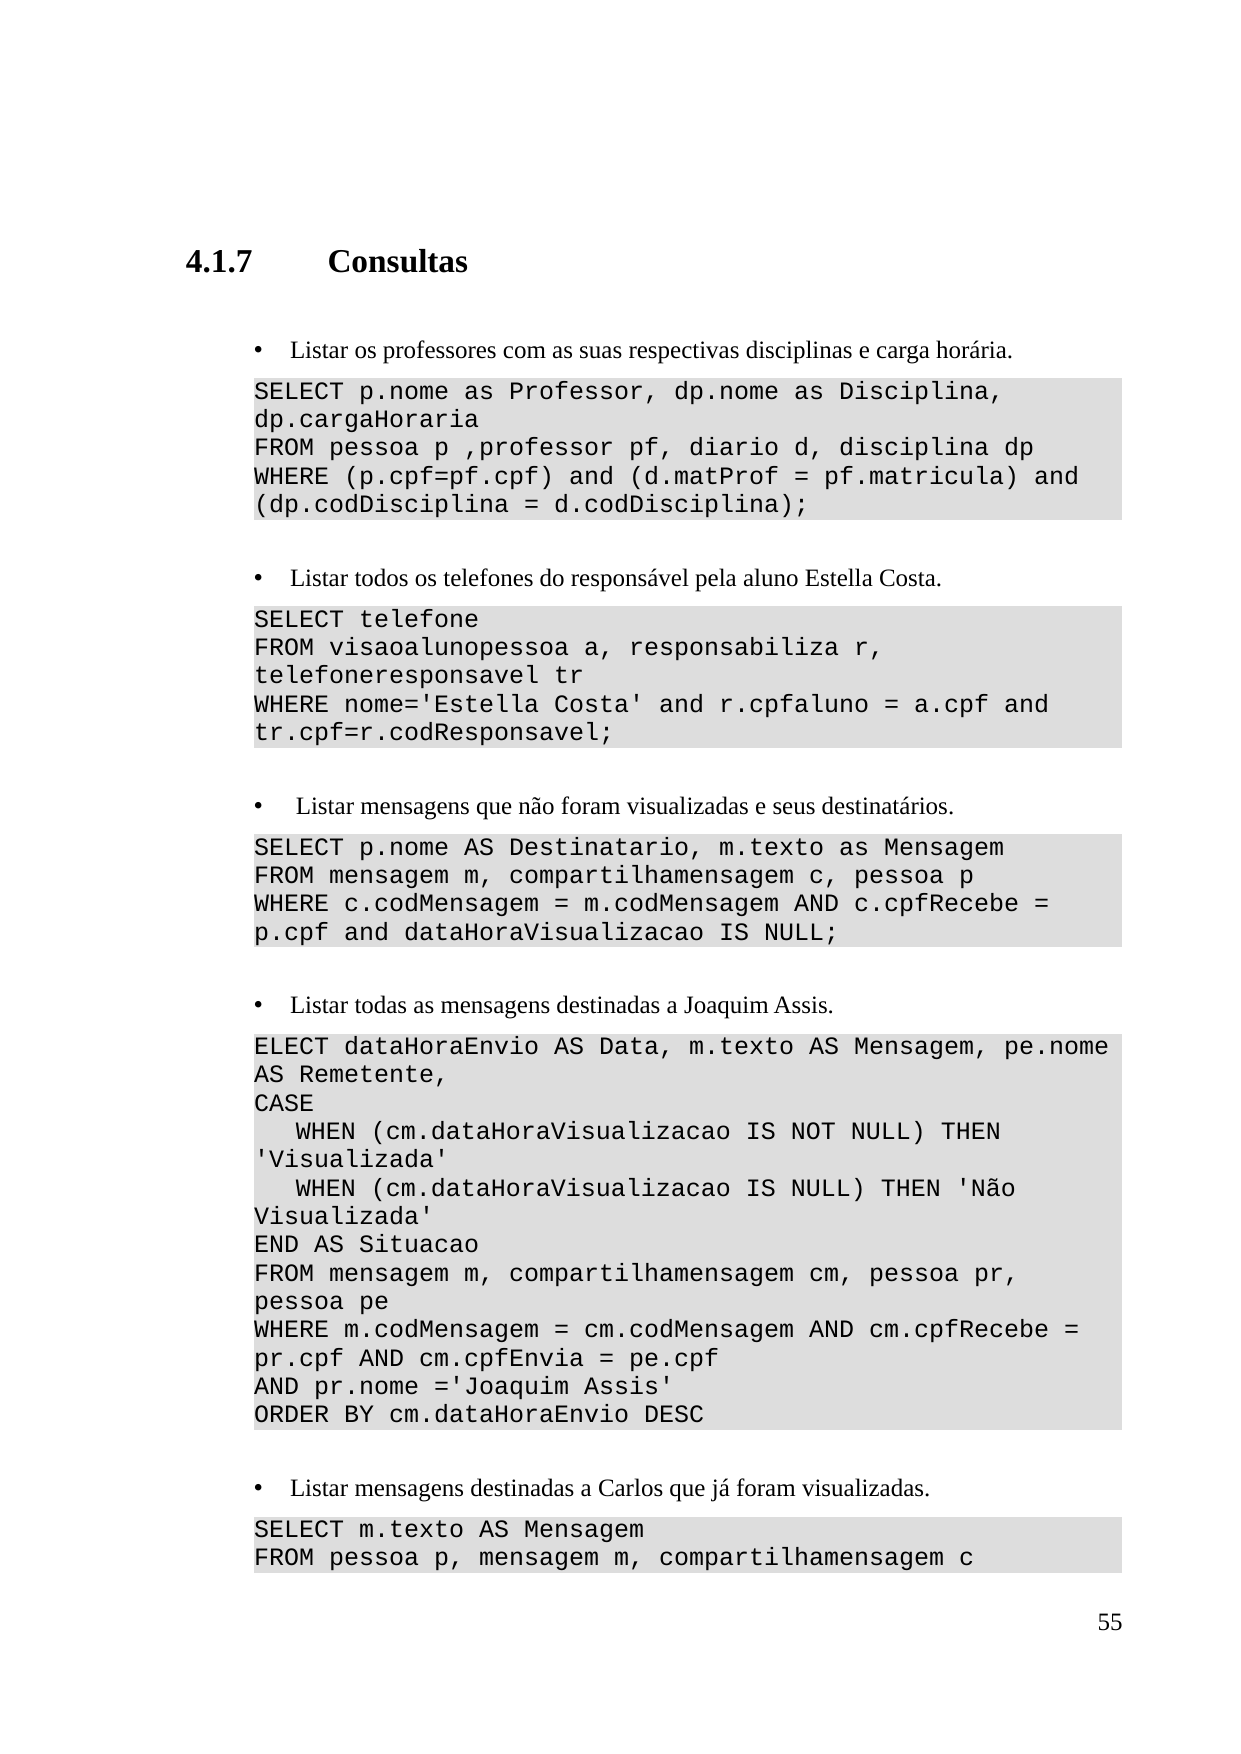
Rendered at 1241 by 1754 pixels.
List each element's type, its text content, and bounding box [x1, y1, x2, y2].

text WHERE (p.cpf=pf.cpf) and (d.matProf = pf.matricula) and (dp.codDisciplina = d.codDisciplina); [254, 463, 1122, 520]
text AND pr.nome ='Joaquim Assis' [254, 1374, 1122, 1402]
text ELECT dataHoraEnvio AS Data, m.texto AS Mensagem, pe.nome AS Remetente, [254, 1034, 1122, 1090]
text WHERE m.codMensagem = cm.codMensagem AND cm.cpfRecebe = pr.cpf AND cm.cpfEnvia = pe.cpf [254, 1317, 1122, 1374]
text WHERE c.codMensagem = m.codMensagem AND c.cpfRecebe = p.cpf and dataHoraVisualizacao IS NULL; [254, 891, 1122, 947]
list Listar mensagens que não foram visualizadas e seus destinatários. [254, 791, 1122, 820]
list Listar todos os telefones do responsável pela aluno Estella Costa. [254, 563, 1122, 592]
text FROM pessoa p, mensagem m, compartilhamensagem c [254, 1545, 1122, 1573]
text FROM mensagem m, compartilhamensagem c, pessoa p [254, 862, 1122, 891]
text WHERE nome='Estella Costa' and r.cpfaluno = a.cpf and tr.cpf=r.codResponsavel; [254, 691, 1122, 748]
text FROM pessoa p ,professor pf, diario d, disciplina dp [254, 435, 1122, 463]
subtitle Consultas [177, 241, 1122, 279]
text FROM visaoalunopessoa a, responsabiliza r, telefoneresponsavel tr [254, 634, 1122, 691]
text CASE [254, 1090, 1122, 1119]
text SELECT p.nome as Professor, dp.nome as Disciplina, dp.cargaHoraria [254, 378, 1122, 435]
text SELECT telefone [254, 606, 1122, 634]
text WHEN (cm.dataHoraVisualizacao IS NOT NULL) THEN 'Visualizada' [254, 1119, 1122, 1175]
list Listar os professores com as suas respectivas disciplinas e carga horária. [254, 335, 1122, 364]
text ORDER BY cm.dataHoraEnvio DESC [254, 1402, 1122, 1430]
text SELECT m.texto AS Mensagem [254, 1517, 1122, 1545]
text SELECT p.nome AS Destinatario, m.texto as Mensagem [254, 834, 1122, 862]
text FROM mensagem m, compartilhamensagem cm, pessoa pr, pessoa pe [254, 1260, 1122, 1317]
list Listar mensagens destinadas a Carlos que já foram visualizadas. [254, 1473, 1122, 1502]
text END AS Situacao [254, 1232, 1122, 1260]
list Listar todas as mensagens destinadas a Joaquim Assis. [254, 991, 1122, 1019]
text WHEN (cm.dataHoraVisualizacao IS NULL) THEN 'Não Visualizada' [254, 1175, 1122, 1232]
